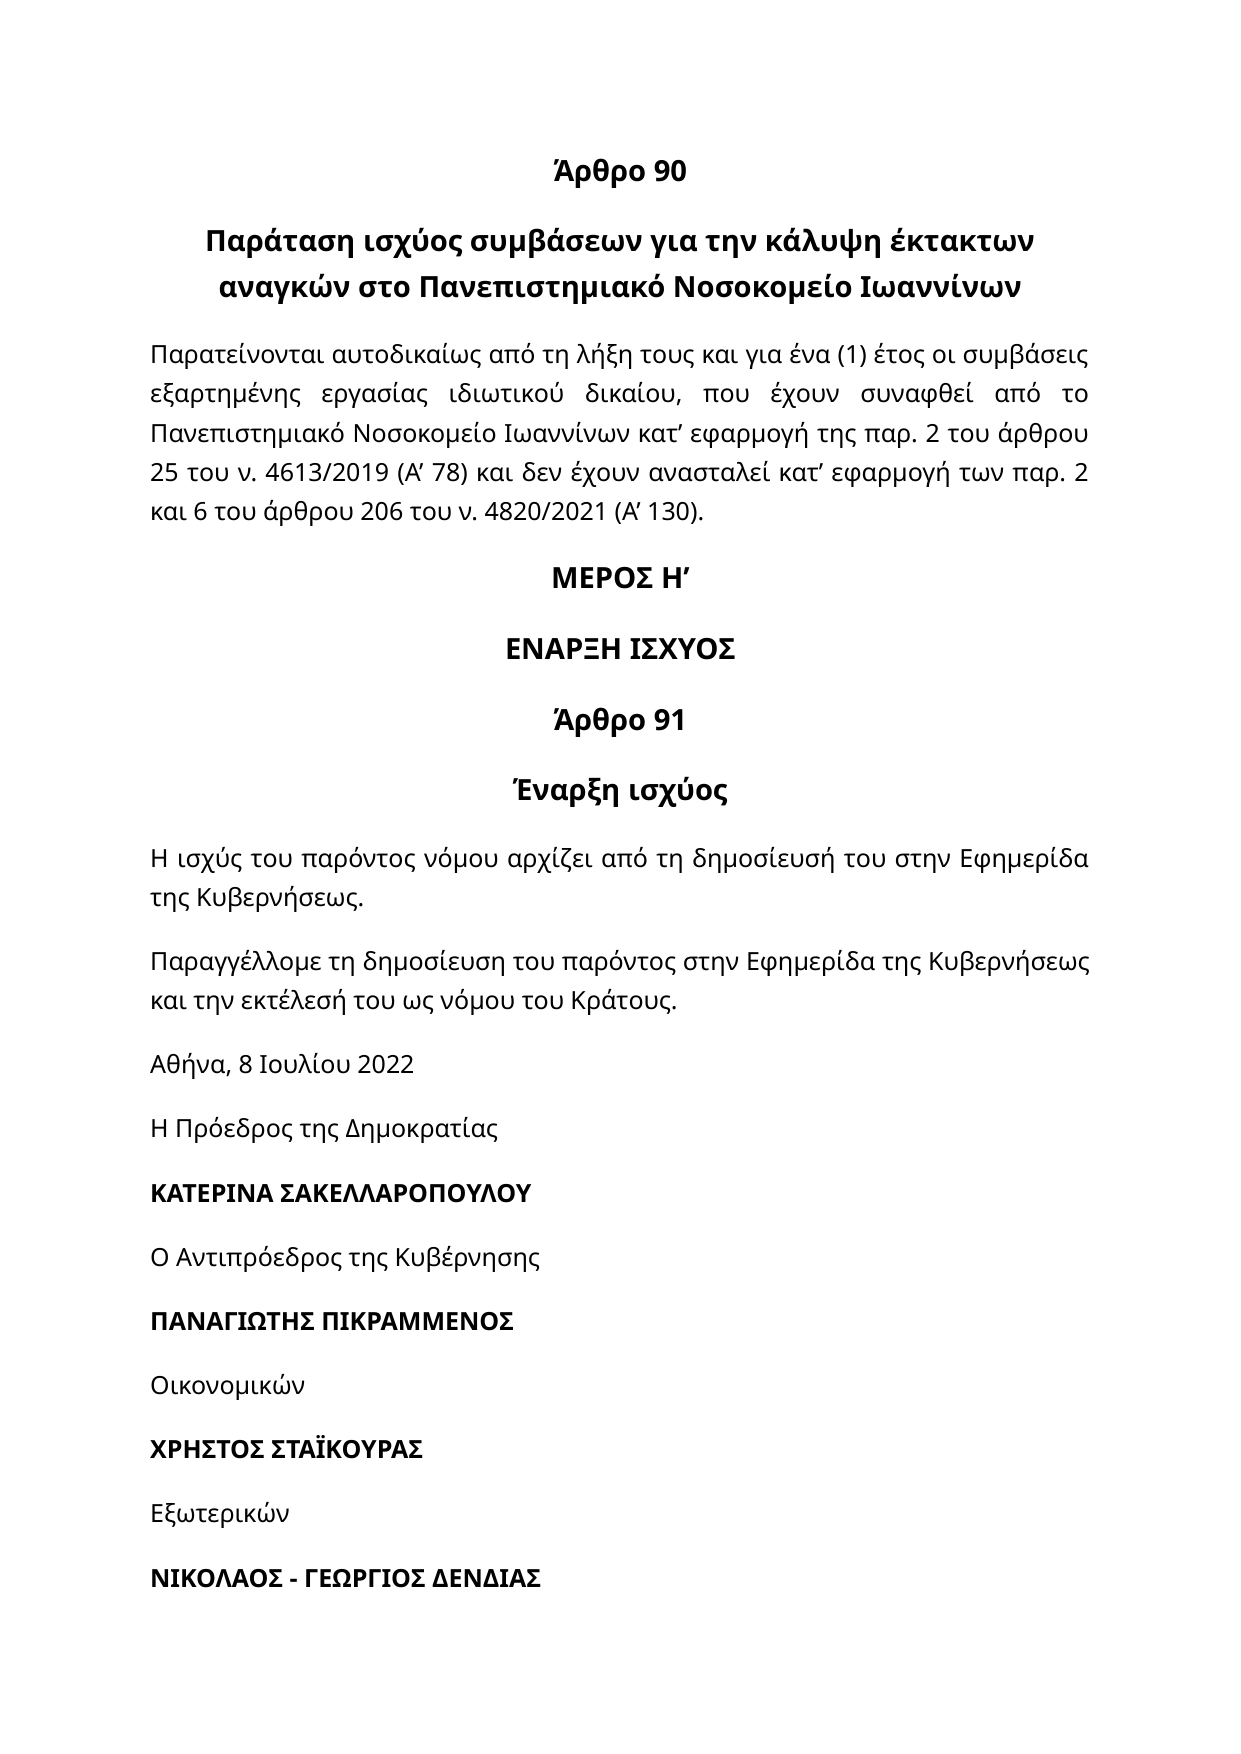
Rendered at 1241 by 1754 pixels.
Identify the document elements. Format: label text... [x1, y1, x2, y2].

text Παραγγέλλομε τη δημοσίευση του παρόντος στην Εφημερίδα της Κυβερνήσεως και την εκτέλεσή του ως νόμου του Κράτους. [150, 943, 1090, 1017]
text Εξωτερικών [150, 1496, 1090, 1530]
text Παρατείνονται αυτοδικαίως από τη λήξη τους και για ένα (1) έτος οι συμβάσεις εξαρτημένης εργασίας ιδιωτικού δικαίου, που έχουν συναφθεί από το Πανεπιστημιακό Νοσοκομείο Ιωαννίνων κατ’ εφαρμογή της παρ. 2 του άρθρου 25 του ν. 4613/2019 (Α’ 78) και δεν έχουν ανασταλεί κατ’ εφαρμογή των παρ. 2 και 6 του άρθρου 206 του ν. 4820/2021 (Α’ 130). [150, 337, 1090, 528]
subtitle ΕΝΑΡΞΗ ΙΣΧΥΟΣ [150, 628, 1090, 668]
text Η Πρόεδρος της Δημοκρατίας [150, 1111, 1090, 1145]
subtitle Παράταση ισχύος συμβάσεων για την κάλυψη έκτακτων αναγκών στο Πανεπιστημιακό Νοσοκομείο Ιωαννίνων [150, 221, 1090, 306]
subtitle Έναρξη ισχύος [150, 769, 1090, 809]
subtitle Άρθρο 91 [150, 699, 1090, 739]
text Αθήνα, 8 Ιουλίου 2022 [150, 1047, 1090, 1081]
subtitle ΜΕΡΟΣ Η’ [150, 558, 1090, 597]
text ΝΙΚΟΛΑΟΣ - ΓΕΩΡΓΙΟΣ ΔΕΝΔΙΑΣ [150, 1560, 1090, 1594]
text Ο Αντιπρόεδρος της Κυβέρνησης [150, 1239, 1090, 1273]
text ΚΑΤΕΡΙΝΑ ΣΑΚΕΛΛΑΡΟΠΟΥΛΟΥ [150, 1175, 1090, 1209]
subtitle Άρθρο 90 [150, 150, 1090, 190]
text Η ισχύς του παρόντος νόμου αρχίζει από τη δημοσίευσή του στην Εφημερίδα της Κυβερνήσεως. [150, 840, 1090, 913]
text Οικονομικών [150, 1368, 1090, 1402]
text ΠΑΝΑΓΙΩΤΗΣ ΠΙΚΡΑΜΜΕΝΟΣ [150, 1303, 1090, 1338]
text ΧΡΗΣΤΟΣ ΣΤΑΪΚΟΥΡΑΣ [150, 1432, 1090, 1466]
